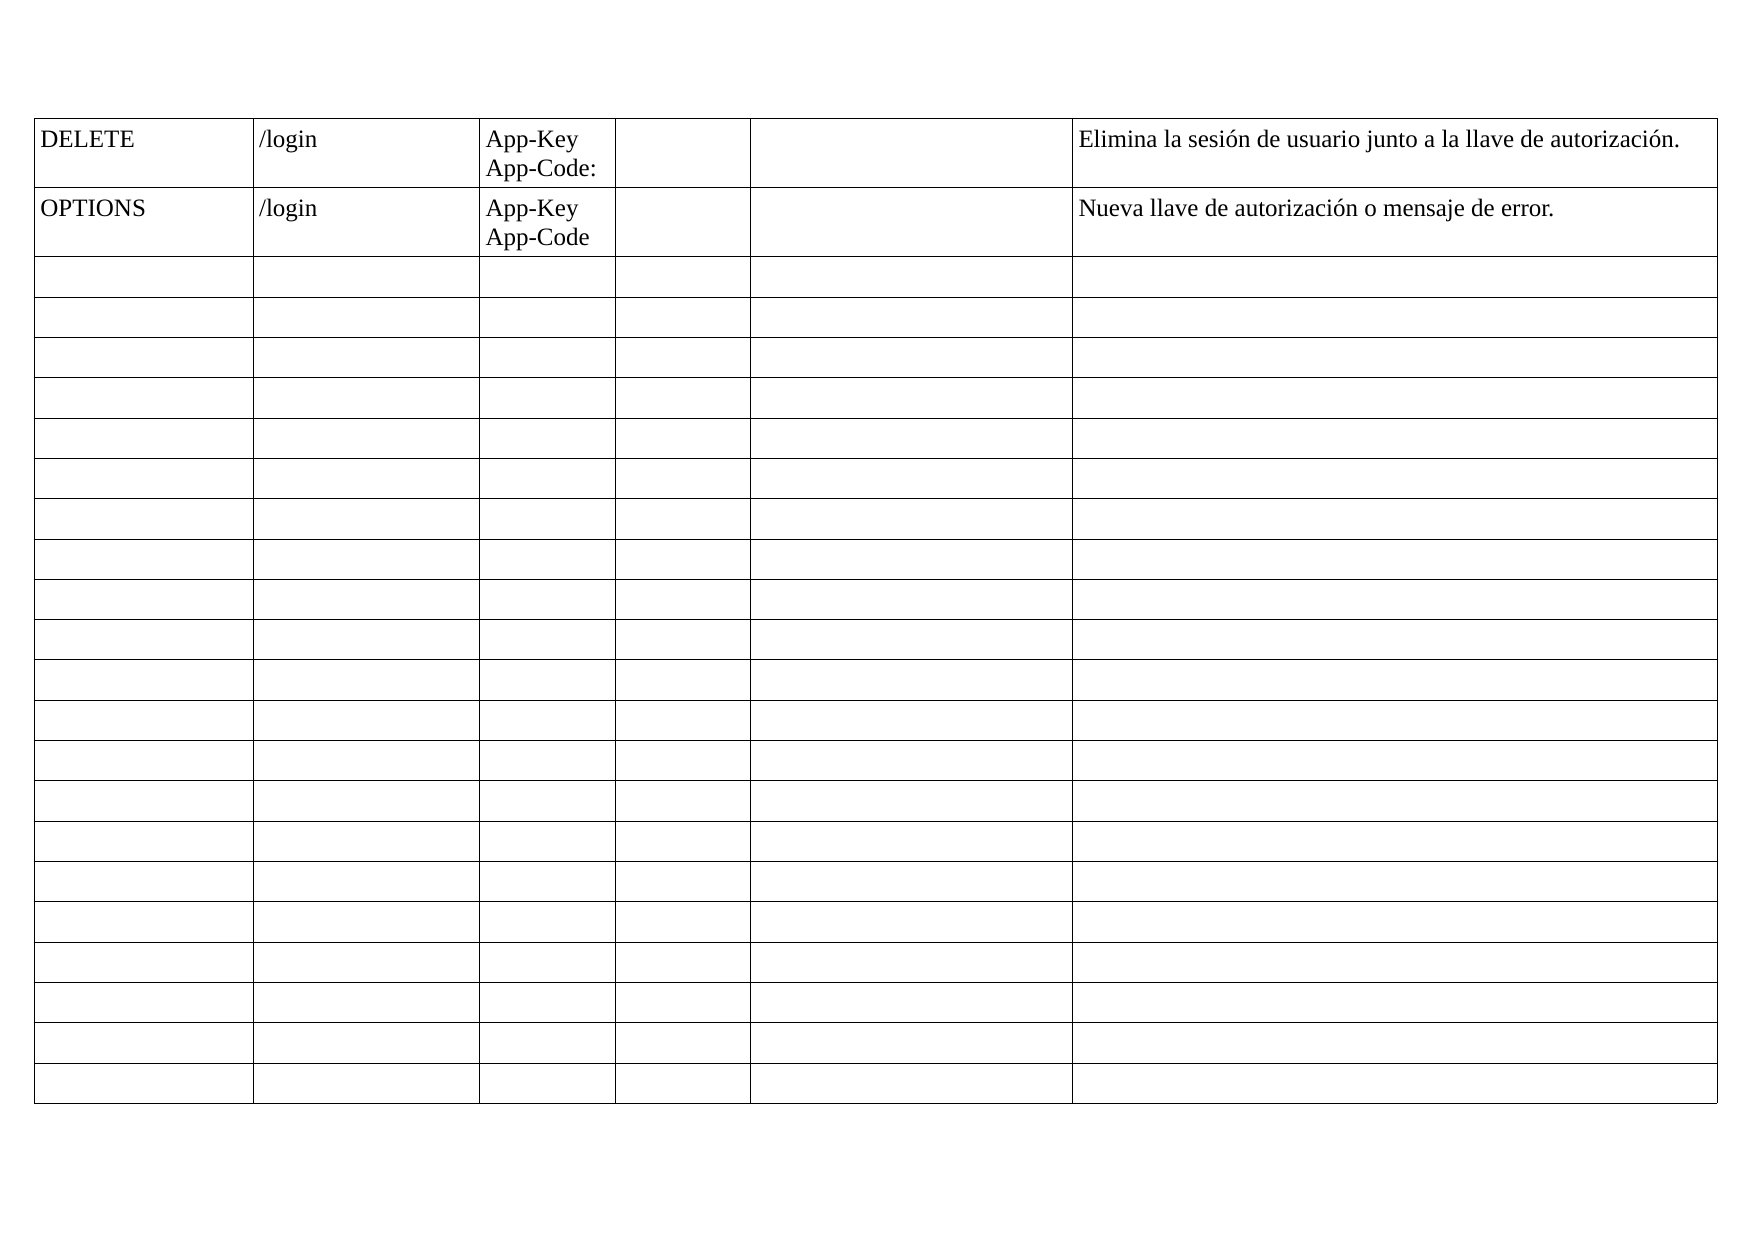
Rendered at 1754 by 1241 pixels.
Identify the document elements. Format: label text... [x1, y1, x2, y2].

table_cell [751, 419, 1072, 458]
table_cell [35, 338, 253, 377]
table_cell [616, 781, 750, 821]
table_cell [616, 298, 750, 337]
table_cell [254, 943, 479, 982]
table_cell [1073, 459, 1717, 498]
table_cell [1073, 580, 1717, 619]
table_cell [616, 943, 750, 982]
table_cell [480, 540, 615, 579]
table_cell [254, 338, 479, 377]
table_cell [616, 459, 750, 498]
table_cell [35, 741, 253, 780]
table_cell [480, 741, 615, 780]
table_cell [616, 1064, 750, 1103]
table_cell [751, 1064, 1072, 1103]
table_cell [35, 862, 253, 901]
table_cell [35, 540, 253, 579]
table_cell [751, 378, 1072, 417]
table_cell [1073, 822, 1717, 861]
table_cell [751, 257, 1072, 297]
table_cell [616, 741, 750, 780]
table_cell [480, 1064, 615, 1103]
table_cell [751, 620, 1072, 659]
table_cell [480, 943, 615, 982]
table_cell [480, 499, 615, 538]
table_cell [35, 620, 253, 659]
table_cell [1073, 660, 1717, 700]
table_cell [35, 378, 253, 417]
table_cell [751, 660, 1072, 700]
table_cell [751, 741, 1072, 780]
table_cell [254, 378, 479, 417]
table_cell [751, 499, 1072, 538]
table_cell [35, 419, 253, 458]
table_cell [480, 620, 615, 659]
table_cell [1073, 741, 1717, 780]
table_cell [35, 902, 253, 942]
table_cell [1073, 298, 1717, 337]
table_cell [254, 781, 479, 821]
table_cell [480, 862, 615, 901]
table_cell [616, 660, 750, 700]
table_cell Elimina la sesión de usuario junto a la llave de autorización. [1073, 119, 1717, 187]
table_cell [254, 701, 479, 740]
table_cell [1073, 257, 1717, 297]
table_cell DELETE [35, 119, 253, 187]
table_cell [480, 459, 615, 498]
table_cell [616, 188, 750, 256]
table_cell [751, 338, 1072, 377]
table_cell [254, 298, 479, 337]
table_cell [480, 983, 615, 1022]
table_cell [480, 902, 615, 942]
table_cell [480, 781, 615, 821]
table_cell [480, 338, 615, 377]
table_cell [480, 701, 615, 740]
table_cell [35, 1064, 253, 1103]
table_cell [254, 257, 479, 297]
table_cell [1073, 499, 1717, 538]
table_cell [254, 1064, 479, 1103]
table_cell [616, 1023, 750, 1062]
table_cell [751, 298, 1072, 337]
table_cell OPTIONS [35, 188, 253, 256]
table_cell [751, 822, 1072, 861]
table_cell [1073, 983, 1717, 1022]
table_cell [254, 540, 479, 579]
table_cell [751, 943, 1072, 982]
table_cell [616, 540, 750, 579]
table_cell [480, 822, 615, 861]
table_cell [254, 902, 479, 942]
table_cell [254, 660, 479, 700]
table_cell [616, 499, 750, 538]
table_cell [751, 540, 1072, 579]
table_cell App-Key App-Code [480, 188, 615, 256]
table_cell [751, 119, 1072, 187]
table_cell [1073, 701, 1717, 740]
table_cell [480, 580, 615, 619]
table_cell [1073, 781, 1717, 821]
table_cell [254, 862, 479, 901]
table_cell [616, 902, 750, 942]
table_cell [254, 741, 479, 780]
table_cell [616, 862, 750, 901]
table_cell App-Key App-Code: [480, 119, 615, 187]
table_cell [254, 459, 479, 498]
table_cell [1073, 1064, 1717, 1103]
table_cell [751, 701, 1072, 740]
table_cell /login [254, 188, 479, 256]
table_cell [1073, 419, 1717, 458]
table_cell [35, 822, 253, 861]
table_cell [35, 781, 253, 821]
table_cell [751, 781, 1072, 821]
table_cell [616, 701, 750, 740]
table_cell [1073, 620, 1717, 659]
table_cell [1073, 540, 1717, 579]
table_cell [1073, 378, 1717, 417]
table_cell [751, 188, 1072, 256]
table_cell [35, 1023, 253, 1062]
table_cell /login [254, 119, 479, 187]
table_cell [480, 660, 615, 700]
table_cell [35, 983, 253, 1022]
table_cell [1073, 943, 1717, 982]
table_cell [616, 620, 750, 659]
table_cell [480, 378, 615, 417]
table_cell [254, 419, 479, 458]
table_cell [616, 119, 750, 187]
table_cell [616, 378, 750, 417]
table_cell [480, 257, 615, 297]
table_cell [35, 459, 253, 498]
table_cell [616, 257, 750, 297]
table_cell [751, 459, 1072, 498]
table_cell [254, 620, 479, 659]
table_cell [254, 580, 479, 619]
table_cell [480, 1023, 615, 1062]
table_cell [751, 902, 1072, 942]
table_cell [35, 701, 253, 740]
table_cell [616, 419, 750, 458]
table_cell [254, 1023, 479, 1062]
table_cell [616, 983, 750, 1022]
table_cell [751, 580, 1072, 619]
table_cell [1073, 862, 1717, 901]
table_cell [480, 419, 615, 458]
table_cell [35, 257, 253, 297]
table_cell [35, 298, 253, 337]
table_cell [1073, 338, 1717, 377]
table_cell [254, 983, 479, 1022]
table_cell [751, 1023, 1072, 1062]
table_cell [35, 580, 253, 619]
table_cell Nueva llave de autorización o mensaje de error. [1073, 188, 1717, 256]
table_cell [616, 822, 750, 861]
table_cell [616, 580, 750, 619]
table_cell [35, 499, 253, 538]
table_cell [254, 499, 479, 538]
table_cell [480, 298, 615, 337]
table_cell [1073, 902, 1717, 942]
table_cell [751, 862, 1072, 901]
table_cell [35, 660, 253, 700]
table_cell [35, 943, 253, 982]
table_cell [254, 822, 479, 861]
table_cell [1073, 1023, 1717, 1062]
table_cell [616, 338, 750, 377]
table_cell [751, 983, 1072, 1022]
